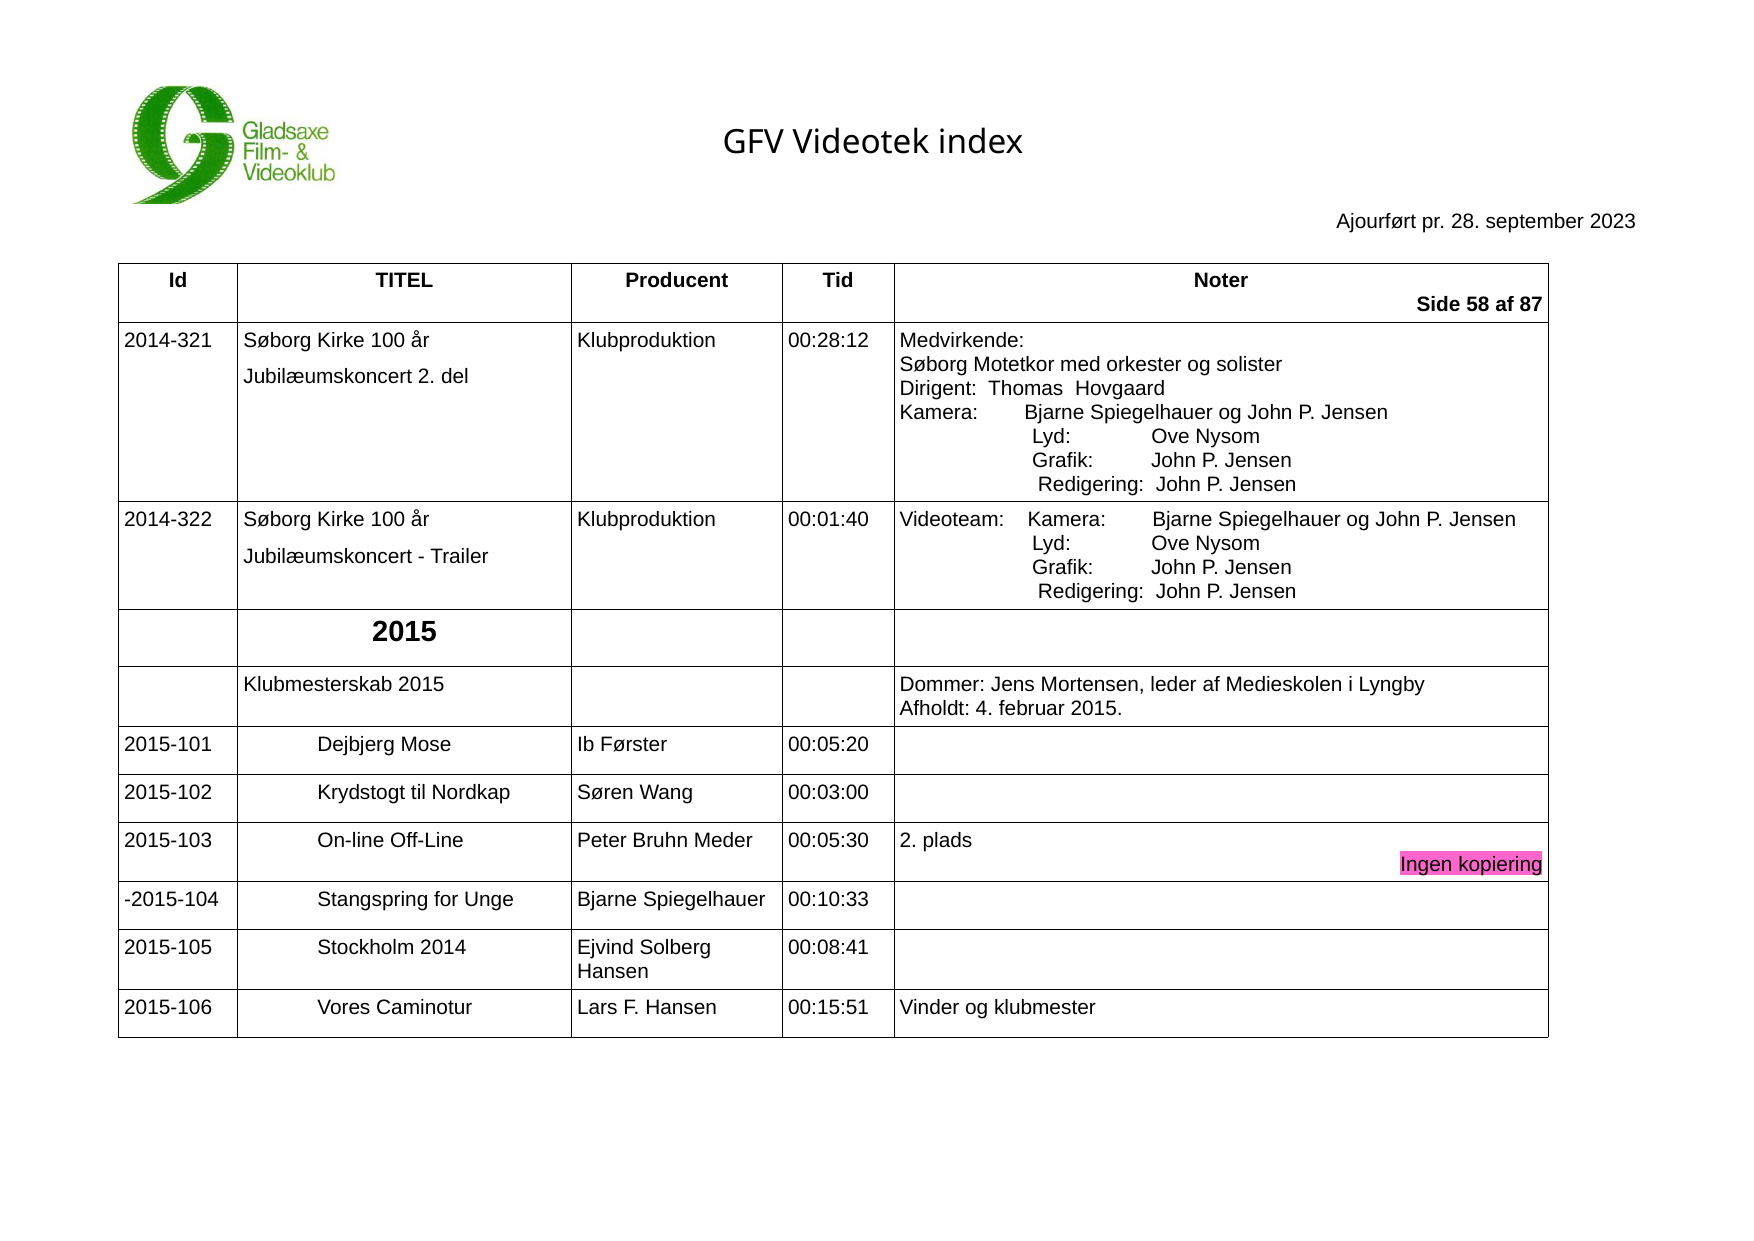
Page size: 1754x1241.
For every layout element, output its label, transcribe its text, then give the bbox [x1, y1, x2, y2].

table_cell 2014-322 [119, 502, 237, 608]
table_cell [783, 610, 894, 666]
table_cell [895, 882, 1548, 929]
table_cell Peter Bruhn Meder [572, 823, 782, 881]
table_cell Krydstogt til Nordkap [238, 775, 571, 822]
table_cell [895, 610, 1548, 666]
table_cell Stangspring for Unge [238, 882, 571, 929]
table_cell Vores Caminotur [238, 990, 571, 1037]
table_header Noter Side 87 af 87 [895, 264, 1548, 322]
table_cell 2015 [238, 610, 571, 666]
table_cell Søborg Kirke 100 år Jubilæumskoncert 2. del [238, 323, 571, 501]
table_cell 2014-321 [119, 323, 237, 501]
table_cell 2015-105 [119, 930, 237, 989]
table_cell [895, 775, 1548, 822]
table_cell 2015-101 [119, 727, 237, 774]
picture [131, 85, 348, 204]
table_cell Vinder og klubmester [895, 990, 1548, 1037]
table_cell [119, 610, 237, 666]
table_header Producent­ [572, 264, 782, 322]
table_cell [783, 667, 894, 726]
table_cell Ib Førster [572, 727, 782, 774]
table_cell [895, 930, 1548, 989]
table_cell On-line Off-Line [238, 823, 571, 881]
table_cell 00:03:00 [783, 775, 894, 822]
table_cell 2015-103 [119, 823, 237, 881]
table_cell Medvirkende: Søborg Motetkor med orkester og solister Dirigent: Thomas Hovgaard Kamera: Bjarne Spiegelhauer og John P. Jensen Lyd: Ove Nysom Grafik: John P. Jensen Redigering: John P. Jensen [895, 323, 1548, 501]
table_cell [572, 610, 782, 666]
table_cell 2015-102 [119, 775, 237, 822]
table_cell Ejvind Solberg Hansen [572, 930, 782, 989]
table_cell [119, 667, 237, 726]
table_cell Dommer: Jens Mortensen, leder af Medieskolen i Lyngby Afholdt: 4. februar 2015. [895, 667, 1548, 726]
table_cell Videoteam: Kamera: Bjarne Spiegelhauer og John P. Jensen Lyd: Ove Nysom Grafik: John P. Jensen Redigering: John P. Jensen [895, 502, 1548, 608]
table_cell Stockholm 2014 [238, 930, 571, 989]
table_cell 2015-106 [119, 990, 237, 1037]
table_cell Klubproduktion [572, 502, 782, 608]
table_cell 00:15:51 [783, 990, 894, 1037]
table_cell 2. plads Ingen kopiering [895, 823, 1548, 881]
table_cell Klubproduktion [572, 323, 782, 501]
table_cell Søborg Kirke 100 år Jubilæumskoncert - Trailer [238, 502, 571, 608]
table_cell -2015-104 [119, 882, 237, 929]
table_cell 00:01:40 [783, 502, 894, 608]
table_cell [572, 667, 782, 726]
table_cell 00:08:41 [783, 930, 894, 989]
table_cell Klubmesterskab 2015 [238, 667, 571, 726]
table_cell 00:05:30 [783, 823, 894, 881]
table_cell 00:10:33 [783, 882, 894, 929]
table_header TITEL [238, 264, 571, 322]
table_cell 00:28:12 [783, 323, 894, 501]
table_cell Dejbjerg Mose [238, 727, 571, 774]
table_cell Søren Wang [572, 775, 782, 822]
table_cell Bjarne Spiegelhauer [572, 882, 782, 929]
table_header Tid [783, 264, 894, 322]
table_cell [895, 727, 1548, 774]
table_cell Lars F. Hansen [572, 990, 782, 1037]
table_cell 00:05:20 [783, 727, 894, 774]
table_header Id [119, 264, 237, 322]
